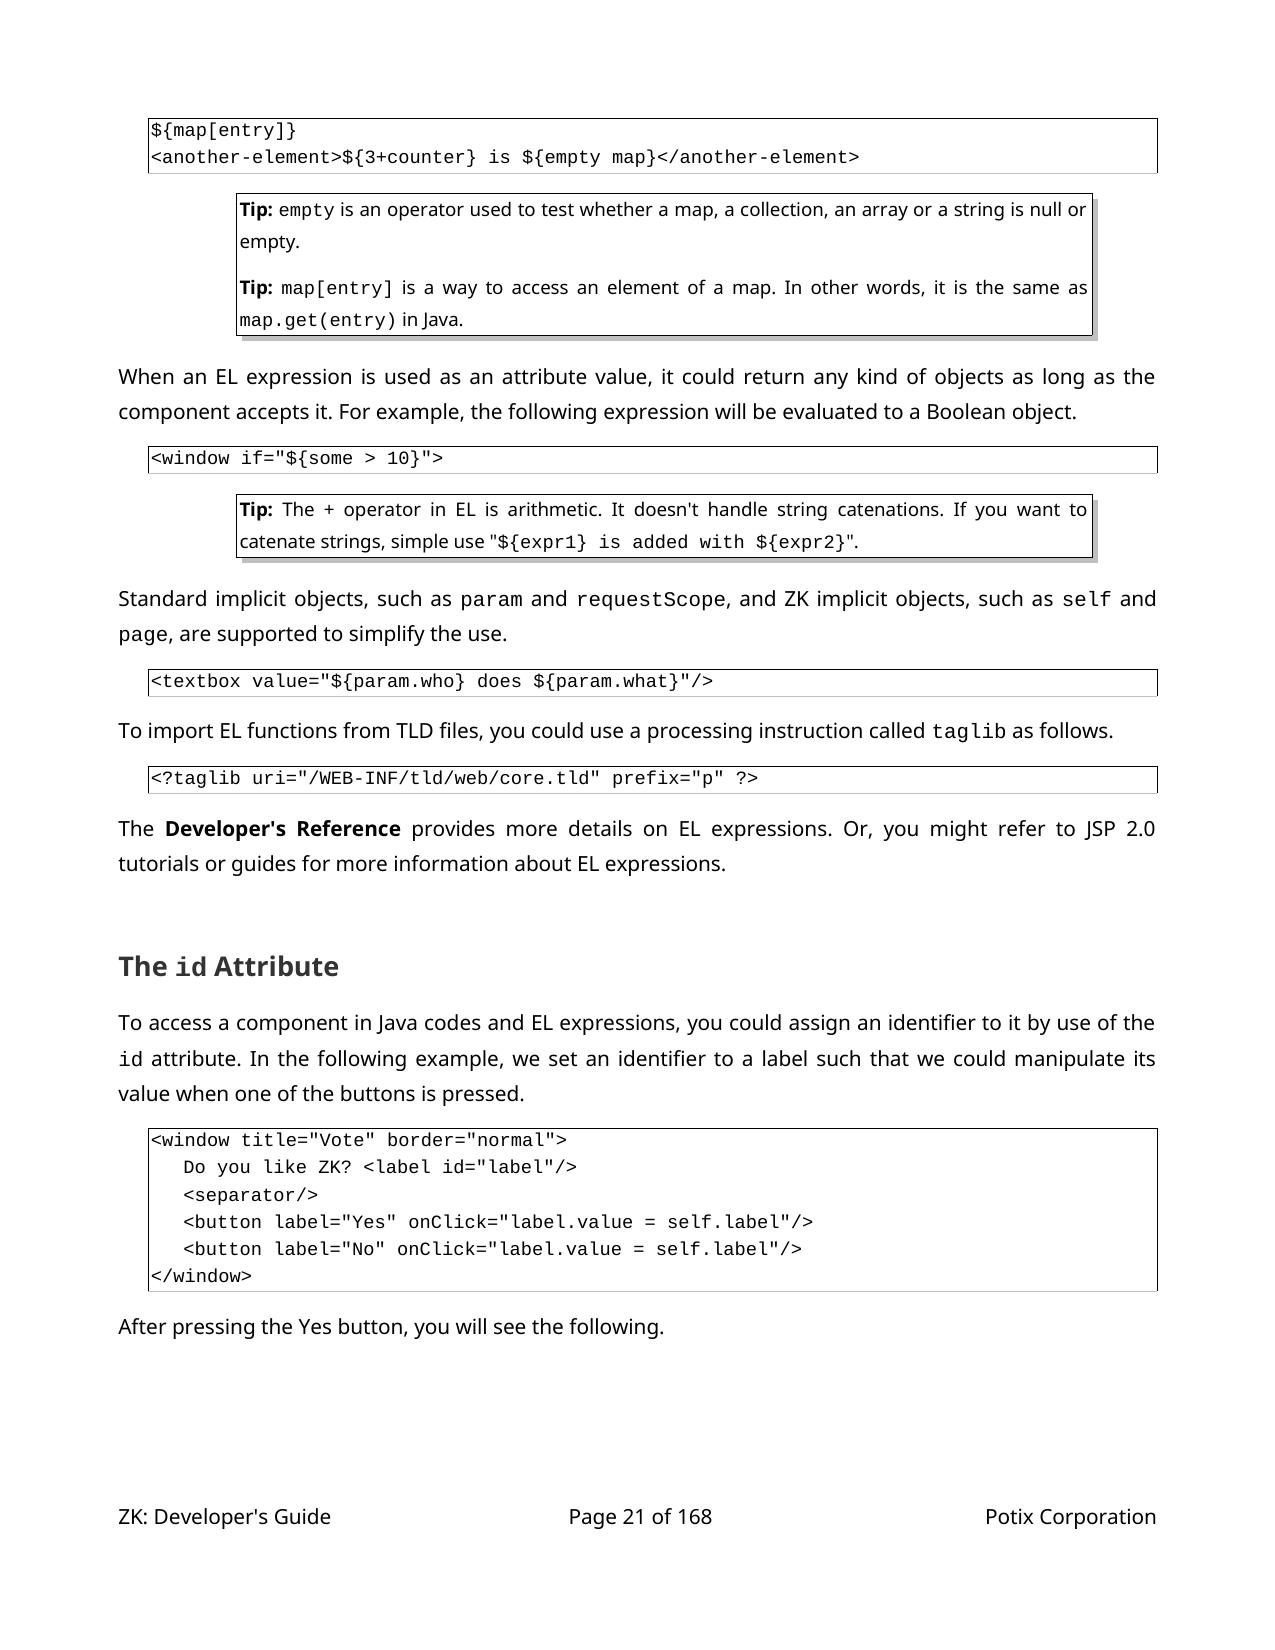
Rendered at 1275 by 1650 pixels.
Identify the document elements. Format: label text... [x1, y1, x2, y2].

text To import EL functions from TLD files, you could use a processing instruction called taglib as follows. [118, 717, 1157, 745]
text Tip: The + operator in EL is arithmetic. It doesn't handle string catenations. If you want to catenate strings, simple use "${expr1} is added with ${expr2}". [237, 495, 1092, 557]
text Tip: empty is an operator used to test whether a map, a collection, an array or a string is null or empty. [237, 194, 1092, 254]
text After pressing the Yes button, you will see the following. [118, 1312, 1157, 1340]
text ${map[entry]} [149, 119, 1157, 142]
text <button label="Yes" onClick="label.value = self.label"/> [149, 1209, 1157, 1234]
subtitle The id Attribute [118, 948, 1157, 985]
text <window title="Vote" border="normal"> [149, 1129, 1157, 1152]
text Tip: map[entry] is a way to access an element of a map. In other words, it is the same as map.get(entry) in Java. [237, 271, 1092, 335]
text <button label="No" onClick="label.value = self.label"/> [149, 1237, 1157, 1261]
text <window if="${some > 10}"> [149, 447, 1157, 473]
text </window> [149, 1264, 1157, 1291]
text <another-element>${3+counter} is ${empty map}</another-element> [149, 145, 1157, 173]
text <textbox value="${param.who} does ${param.what}"/> [149, 670, 1157, 696]
text To access a component in Java codes and EL expressions, you could assign an identifier to it by use of the id attribute. In the following example, we set an identifier to a label such that we could manipulate its value when one of the buttons is pressed. [118, 1008, 1157, 1107]
text Do you like ZK? <label id="label"/> [149, 1155, 1157, 1179]
text <?taglib uri="/WEB-INF/tld/web/core.tld" prefix="p" ?> [149, 767, 1157, 793]
text Standard implicit objects, such as param and requestScope, and ZK implicit objects, such as self and page, are supported to simplify the use. [118, 584, 1157, 648]
text The Developer's Reference provides more details on EL expressions. Or, you might refer to JSP 2.0 tutorials or guides for more information about EL expressions. [118, 814, 1157, 877]
text <separator/> [149, 1182, 1157, 1207]
text When an EL expression is used as an attribute value, it could return any kind of objects as long as the component accepts it. For example, the following expression will be evaluated to a Boolean object. [118, 362, 1157, 425]
